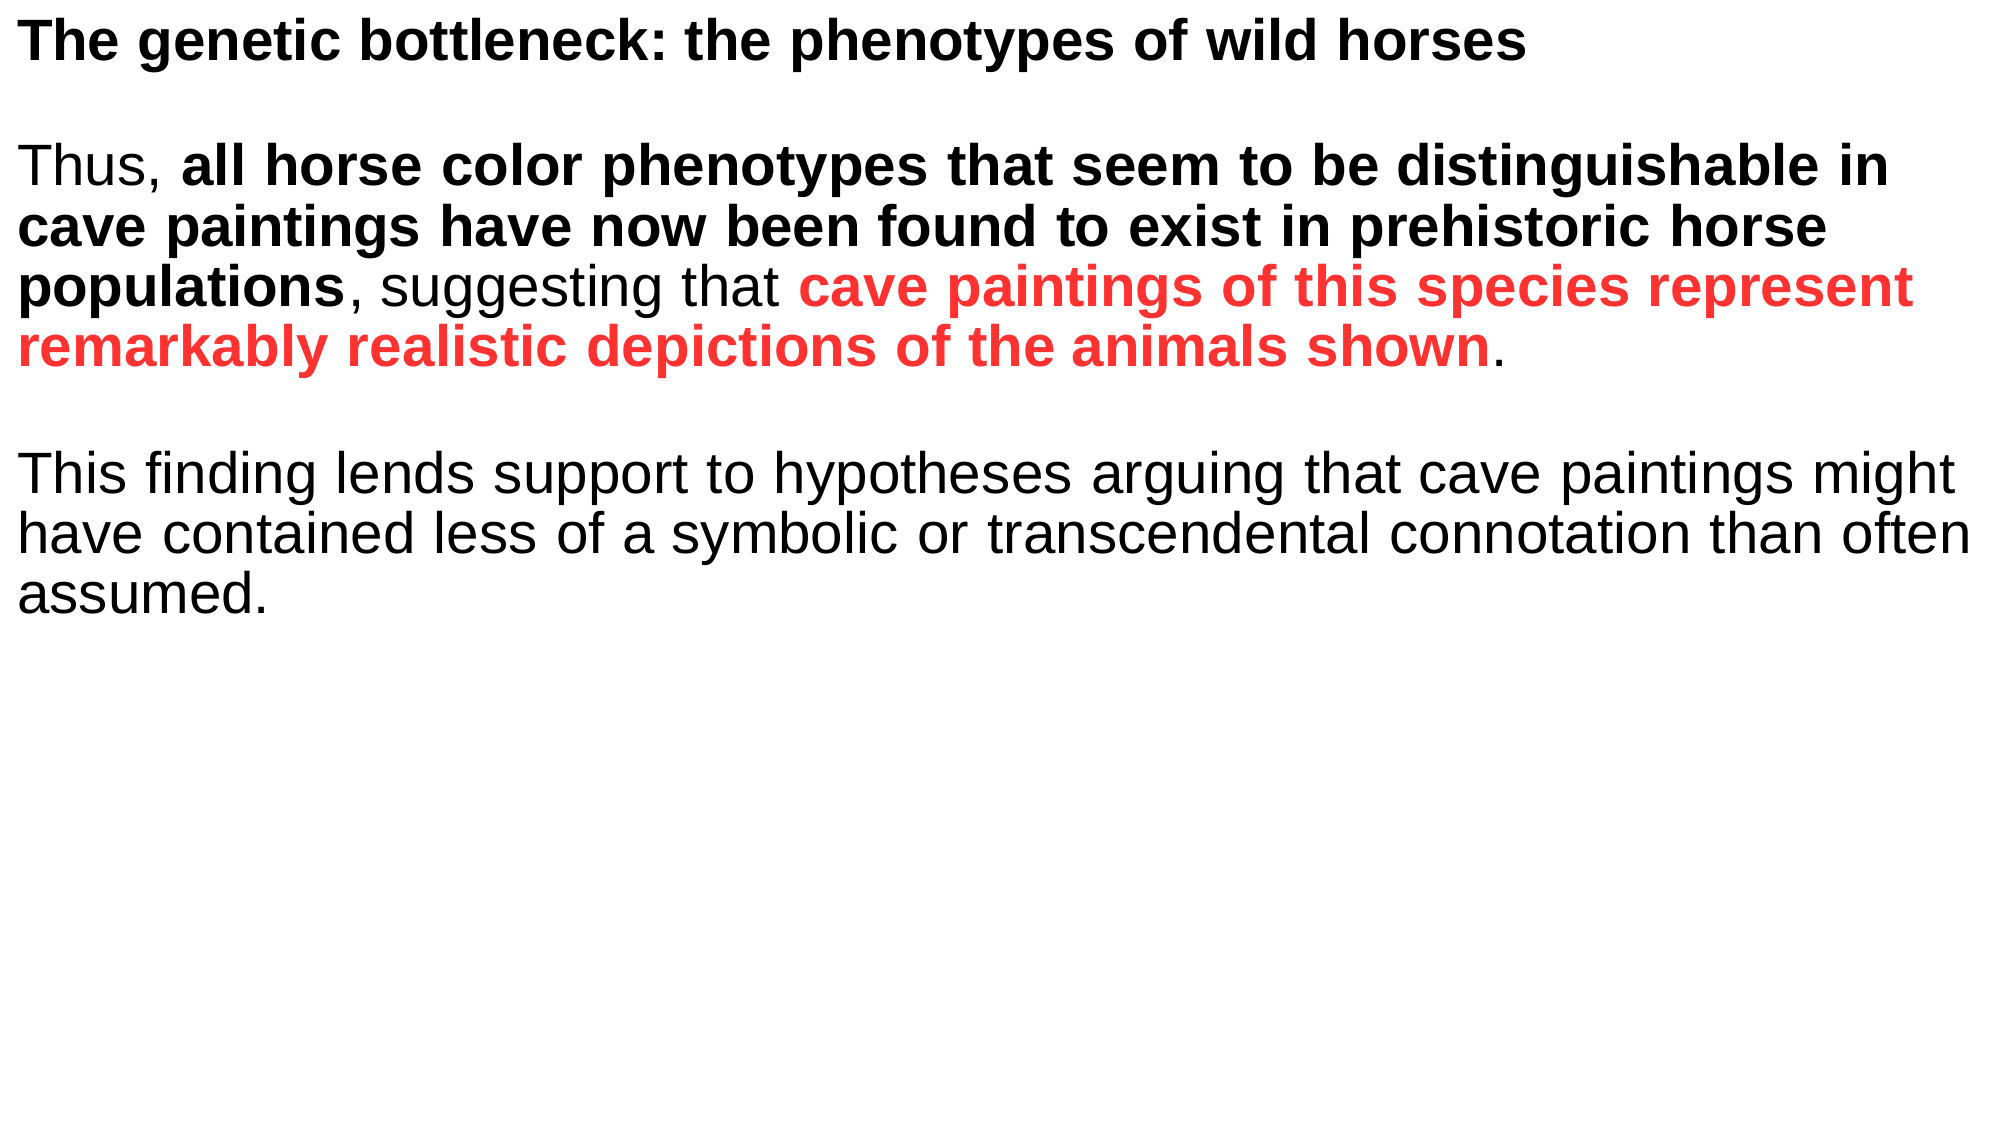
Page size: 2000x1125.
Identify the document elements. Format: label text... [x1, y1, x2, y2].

text_box The genetic bottleneck: the phenotypes of wild horses Thus, all horse color phenotypes that seem to be distinguishable in cave paintings have now been found to exist in prehistoric horse populations, suggesting that cave paintings of this species represent remarkably realistic depictions of the animals shown. This finding lends support to hypotheses arguing that cave paintings might have contained less of a symbolic or transcendental connotation than often assumed. [0, 0, 2000, 634]
